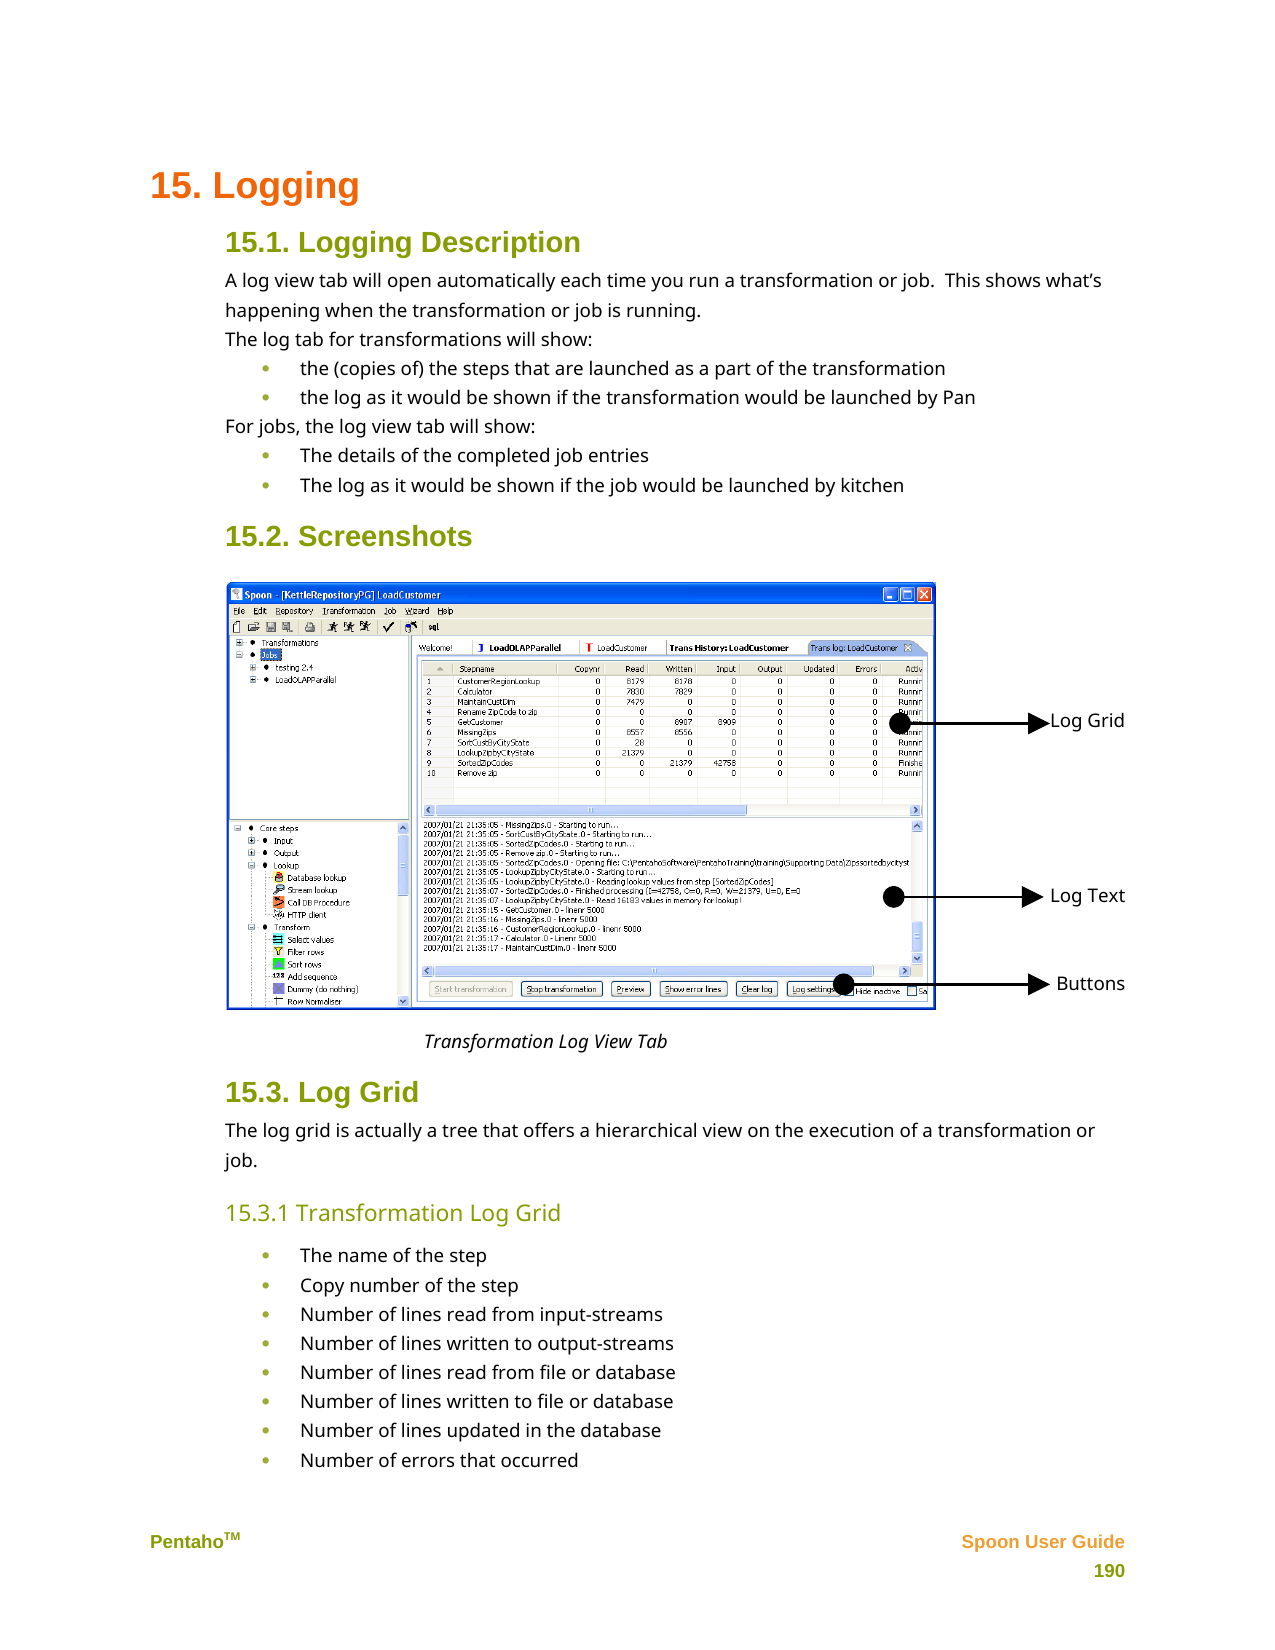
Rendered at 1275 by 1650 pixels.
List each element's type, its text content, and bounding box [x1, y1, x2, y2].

list Number of lines written to file or database [262, 1385, 1125, 1414]
subtitle 15.1. Logging Description [225, 229, 1125, 258]
text Log Grid [937, 704, 1125, 733]
text Log Text [937, 879, 1125, 908]
text The log tab for transformations will show: [225, 323, 1125, 352]
list The details of the completed job entries [262, 439, 1125, 469]
subtitle 15.3. Log Grid [225, 1079, 1125, 1108]
list Number of lines updated in the database [262, 1414, 1125, 1444]
text Transformation Log View Tab [225, 1025, 1125, 1054]
list Number of lines read from input-streams [262, 1298, 1125, 1327]
text The log grid is actually a tree that offers a hierarchical view on the execution of a transformation or job. [225, 1114, 1125, 1173]
list Number of lines read from file or database [262, 1356, 1125, 1385]
list The log as it would be shown if the job would be launched by kitchen [262, 469, 1125, 498]
list the log as it would be shown if the transformation would be launched by Pan [262, 381, 1125, 410]
list Copy number of the step [262, 1269, 1125, 1298]
list Number of errors that occurred [262, 1444, 1125, 1473]
subtitle 15.2. Screenshots [225, 523, 1125, 552]
subtitle 15.3.1 Transformation Log Grid [225, 1198, 1125, 1227]
list The name of the step [262, 1239, 1125, 1269]
list the (copies of) the steps that are launched as a part of the transformation [262, 352, 1125, 381]
text For jobs, the log view tab will show: [225, 410, 1125, 439]
picture [226, 582, 936, 1010]
text Buttons [937, 967, 1125, 996]
list Number of lines written to output-streams [262, 1327, 1125, 1356]
text A log view tab will open automatically each time you run a transformation or job. This shows what’s happening when the transformation or job is running. [225, 264, 1125, 323]
subtitle 15. Logging [150, 175, 1125, 204]
